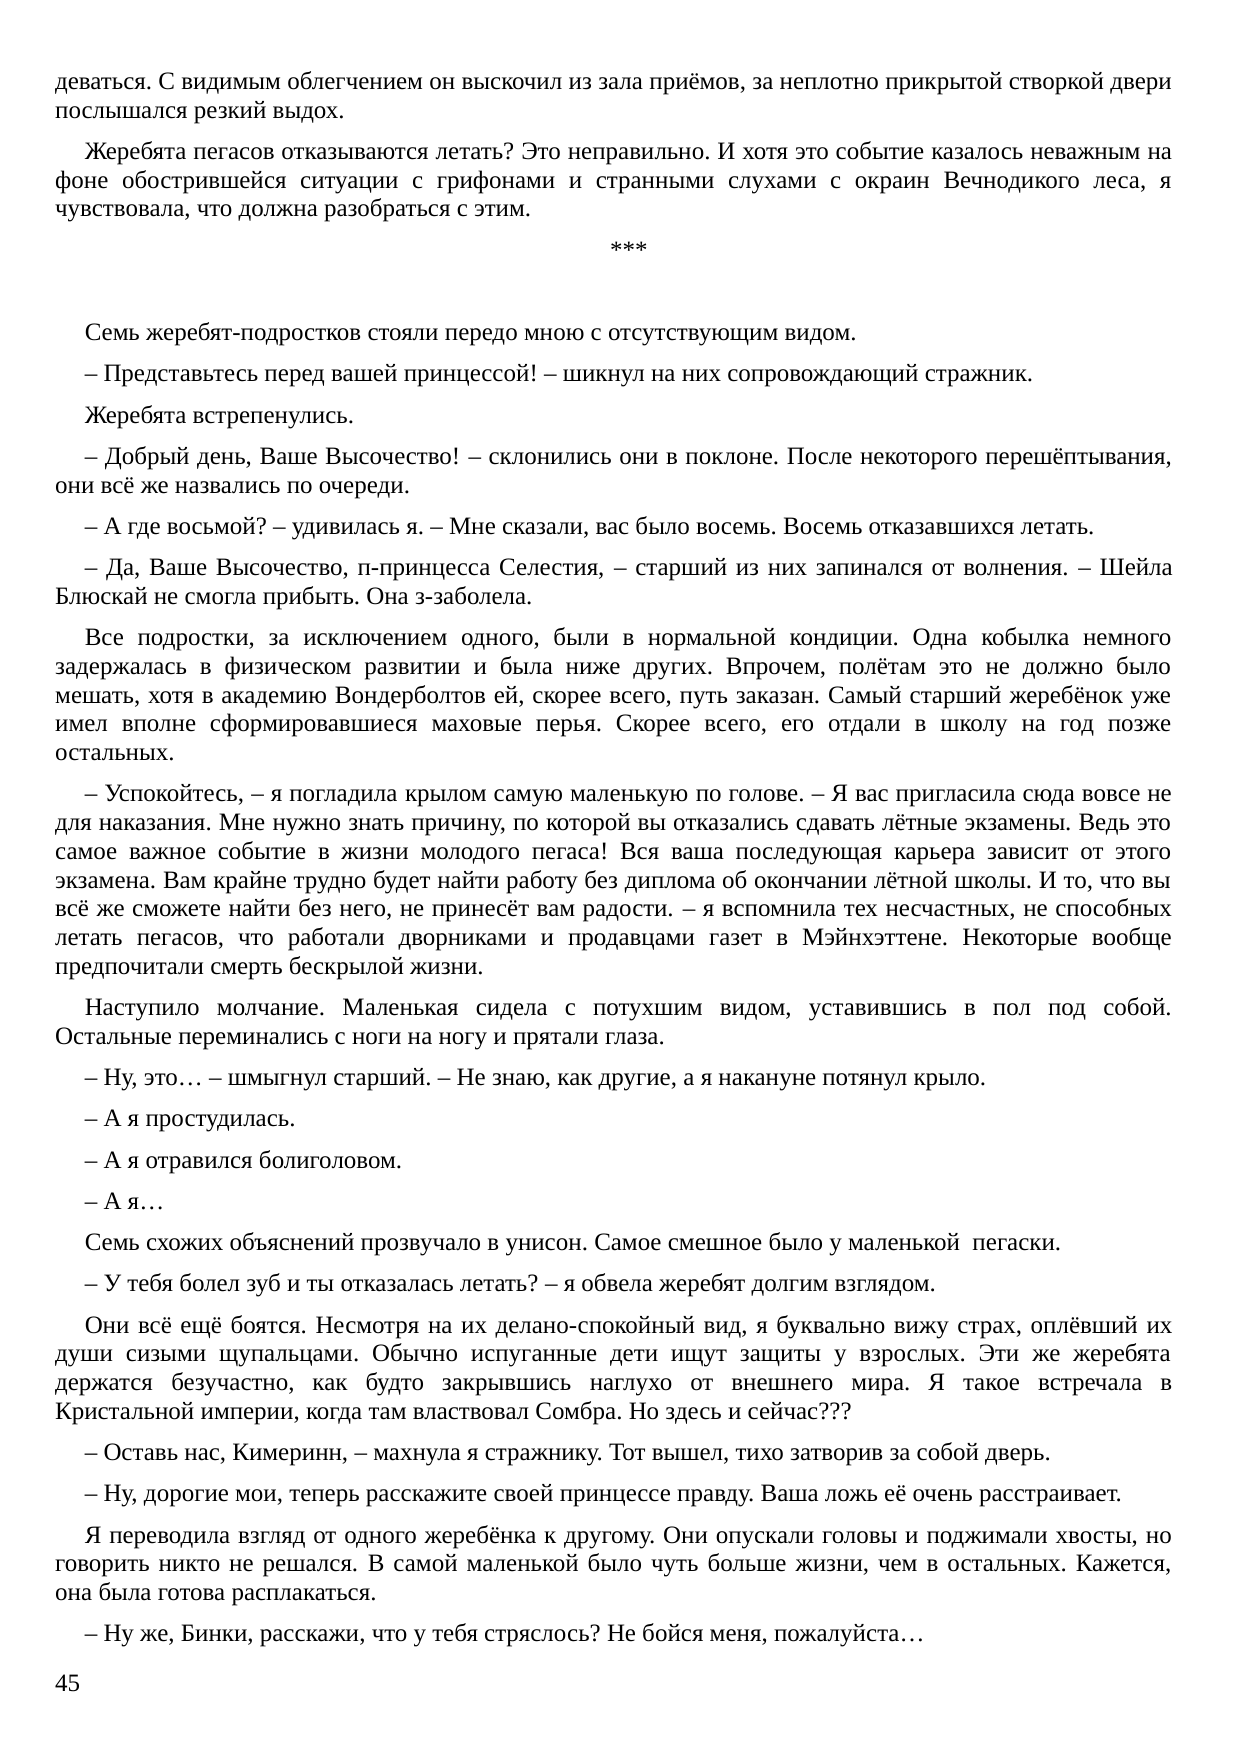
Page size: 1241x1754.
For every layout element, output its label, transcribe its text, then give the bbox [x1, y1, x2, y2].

text – Оставь нас, Кимеринн, – махнула я стражнику. Тот вышел, тихо затворив за собой дверь. [55, 1437, 1173, 1466]
text Жеребята встрепенулись. [55, 400, 1173, 428]
text деваться. С видимым облегчением он выскочил из зала приёмов, за неплотно прикрытой створкой двери послышался резкий выдох. [55, 66, 1173, 123]
text Все подростки, за исключением одного, были в нормальной кондиции. Одна кобылка немного задержалась в физическом развитии и была ниже других. Впрочем, полётам это не должно было мешать, хотя в академию Вондерболтов ей, скорее всего, путь заказан. Самый старший жеребёнок уже имел вполне сформировавшиеся маховые перья. Скорее всего, его отдали в школу на год позже остальных. [55, 622, 1173, 766]
text Они всё ещё боятся. Несмотря на их делано-спокойный вид, я буквально вижу страх, оплёвший их души сизыми щупальцами. Обычно испуганные дети ищут защиты у взрослых. Эти же жеребята держатся безучастно, как будто закрывшись наглухо от внешнего мира. Я такое встречала в Кристальной империи, когда там властвовал Сомбра. Но здесь и сейчас??? [55, 1310, 1173, 1425]
text Семь жеребят-подростков стояли передо мною с отсутствующим видом. [55, 317, 1173, 346]
text – Ну, дорогие мои, теперь расскажите своей принцессе правду. Ваша ложь её очень расстраивает. [55, 1478, 1173, 1507]
text Наступило молчание. Маленькая сидела с потухшим видом, уставившись в пол под собой. Остальные переминались с ноги на ногу и прятали глаза. [55, 992, 1173, 1050]
text – А я простудилась. [55, 1103, 1173, 1132]
text – Успокойтесь, – я погладила крылом самую маленькую по голове. – Я вас пригласила сюда вовсе не для наказания. Мне нужно знать причину, по которой вы отказались сдавать лётные экзамены. Ведь это самое важное событие в жизни молодого пегаса! Вся ваша последующая карьера зависит от этого экзамена. Вам крайне трудно будет найти работу без диплома об окончании лётной школы. И то, что вы всё же сможете найти без него, не принесёт вам радости. – я вспомнила тех несчастных, не способных летать пегасов, что работали дворниками и продавцами газет в Мэйнхэттене. Некоторые вообще предпочитали смерть бескрылой жизни. [55, 778, 1173, 980]
text – Да, Ваше Высочество, п-принцесса Селестия, – старший из них запинался от волнения. – Шейла Блюскай не смогла прибыть. Она з-заболела. [55, 552, 1173, 610]
text – Представьтесь перед вашей принцессой! – шикнул на них сопровождающий стражник. [55, 358, 1173, 387]
text – Ну же, Бинки, расскажи, что у тебя стряслось? Не бойся меня, пожалуйста… [55, 1618, 1173, 1647]
text – У тебя болел зуб и ты отказалась летать? – я обвела жеребят долгим взглядом. [55, 1268, 1173, 1297]
text – Ну, это… – шмыгнул старший. – Не знаю, как другие, а я накануне потянул крыло. [55, 1062, 1173, 1091]
text Семь схожих объяснений прозвучало в унисон. Самое смешное было у маленькой пегаски. [55, 1227, 1173, 1256]
text – Добрый день, Ваше Высочество! – склонились они в поклоне. После некоторого перешёптывания, они всё же назвались по очереди. [55, 441, 1173, 498]
text – А где восьмой? – удивилась я. – Мне сказали, вас было восемь. Восемь отказавшихся летать. [55, 511, 1173, 540]
text Жеребята пегасов отказываются летать? Это неправильно. И хотя это событие казалось неважным на фоне обострившейся ситуации с грифонами и странными слухами с окраин Вечнодикого леса, я чувствовала, что должна разобраться с этим. [55, 136, 1173, 222]
text – А я отравился болиголовом. [55, 1145, 1173, 1173]
text Я переводила взгляд от одного жеребёнка к другому. Они опускали головы и поджимали хвосты, но говорить никто не решался. В самой маленькой было чуть больше жизни, чем в остальных. Кажется, она была готова расплакаться. [55, 1520, 1173, 1606]
text *** [55, 235, 1173, 263]
text – А я… [55, 1186, 1173, 1215]
